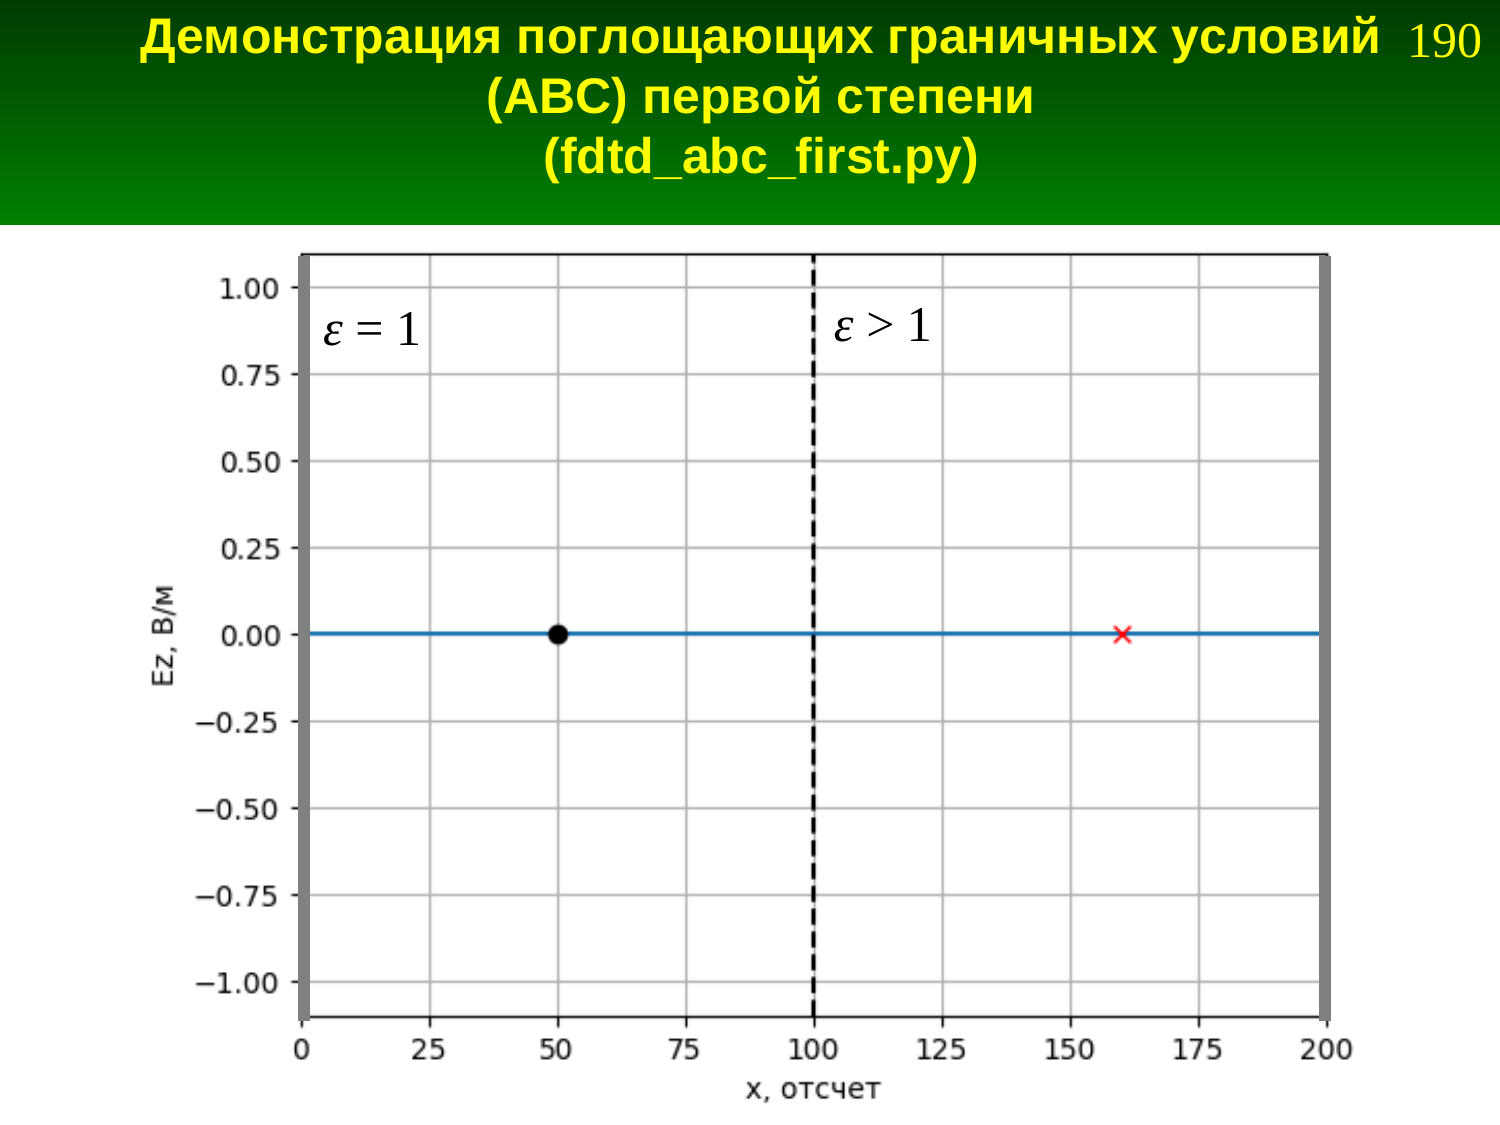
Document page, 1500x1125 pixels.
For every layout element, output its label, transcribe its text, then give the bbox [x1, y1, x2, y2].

text_box ε > 1 [819, 283, 949, 359]
picture [136, 241, 1364, 1113]
title Демонстрация поглощающих граничных условий (ABC) первой степени (fdtd_abc_first.py) [123, 0, 1399, 192]
text_box ε = 1 [310, 287, 438, 363]
